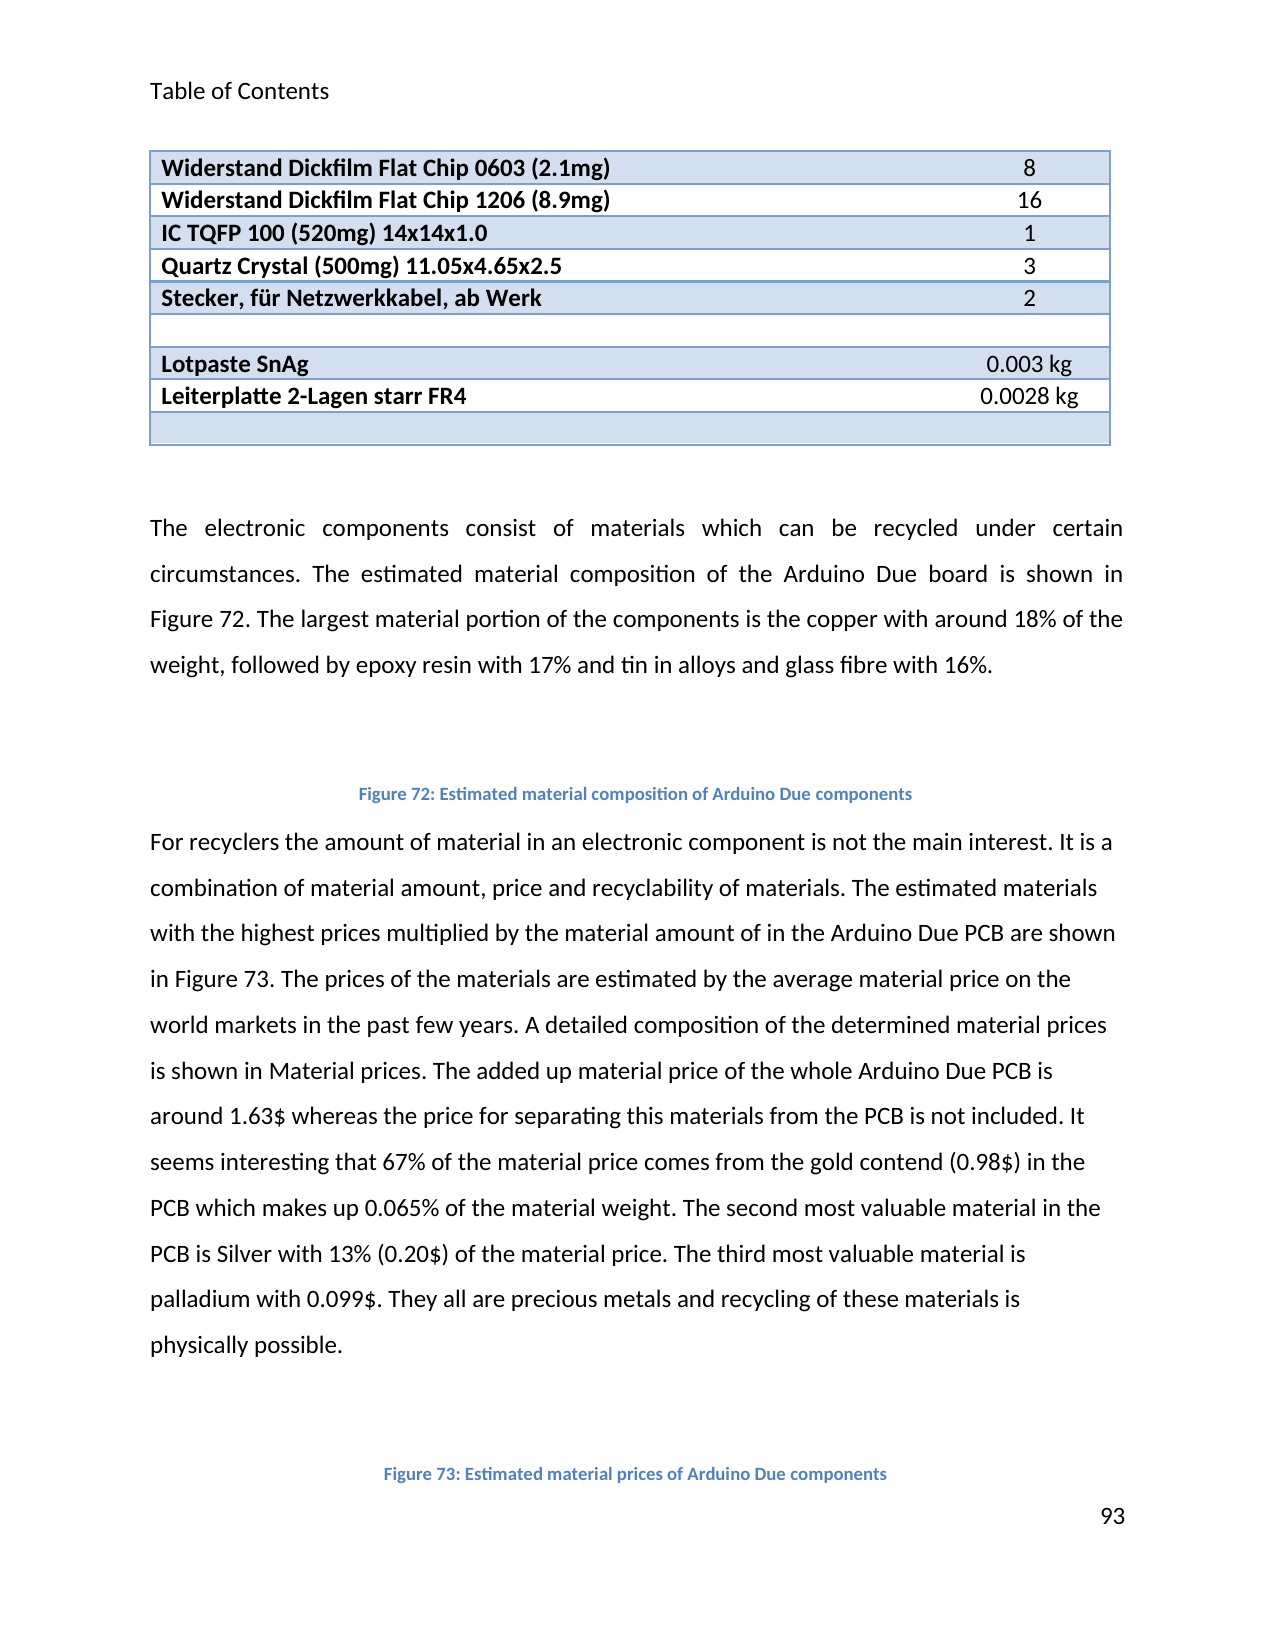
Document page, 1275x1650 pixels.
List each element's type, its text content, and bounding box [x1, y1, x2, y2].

table_cell Leiterplatte 2-Lagen starr FR4 [151, 380, 949, 411]
text The electronic components consist of materials which can be recycled under certain circumstances. The estimated material composition of the Arduino Due board is shown in Figure 72. The largest material portion of the components is the copper with around 18% of the weight, followed by epoxy resin with 17% and tin in alloys and glass fibre with 16%. [150, 512, 1125, 680]
table_cell [151, 413, 949, 443]
text Figure 73: Estimated material prices of Arduino Due components [150, 1462, 1125, 1485]
table_cell Widerstand Dickfilm Flat Chip 1206 (8.9mg) [151, 185, 949, 215]
table_cell 0.003 kg [949, 348, 1109, 378]
table_cell [151, 315, 949, 346]
table_cell 16 [949, 185, 1109, 215]
table_cell Lotpaste SnAg [151, 348, 949, 378]
text For recyclers the amount of material in an electronic component is not the main interest. It is a combination of material amount, price and recyclability of materials. The estimated materials with the highest prices multiplied by the material amount of in the Arduino Due PCB are shown in Figure 73. The prices of the materials are estimated by the average material price on the world markets in the past few years. A detailed composition of the determined material prices is shown in Material prices. The added up material price of the whole Arduino Due PCB is around 1.63$ whereas the price for separating this materials from the PCB is not included. It seems interesting that 67% of the material price comes from the gold contend (0.98$) in the PCB which makes up 0.065% of the material weight. The second most valuable material in the PCB is Silver with 13% (0.20$) of the material price. The third most valuable material is palladium with 0.099$. They all are precious metals and recycling of these materials is physically possible. [150, 826, 1125, 1360]
table_cell Widerstand Dickfilm Flat Chip 0603 (2.1mg) [151, 152, 949, 183]
text Figure 72: Estimated material composition of Arduino Due components [150, 782, 1125, 805]
table_cell 8 [949, 152, 1109, 183]
table_cell 2 [949, 283, 1109, 313]
table_cell [949, 413, 1109, 443]
table_cell Quartz Crystal (500mg) 11.05x4.65x2.5 [151, 250, 949, 280]
table_cell [949, 315, 1109, 346]
table_cell Stecker, für Netzwerkkabel, ab Werk [151, 283, 949, 313]
table_cell 1 [949, 217, 1109, 248]
table_cell 0.0028 kg [949, 380, 1109, 411]
table_cell IC TQFP 100 (520mg) 14x14x1.0 [151, 217, 949, 248]
table_cell 3 [949, 250, 1109, 280]
